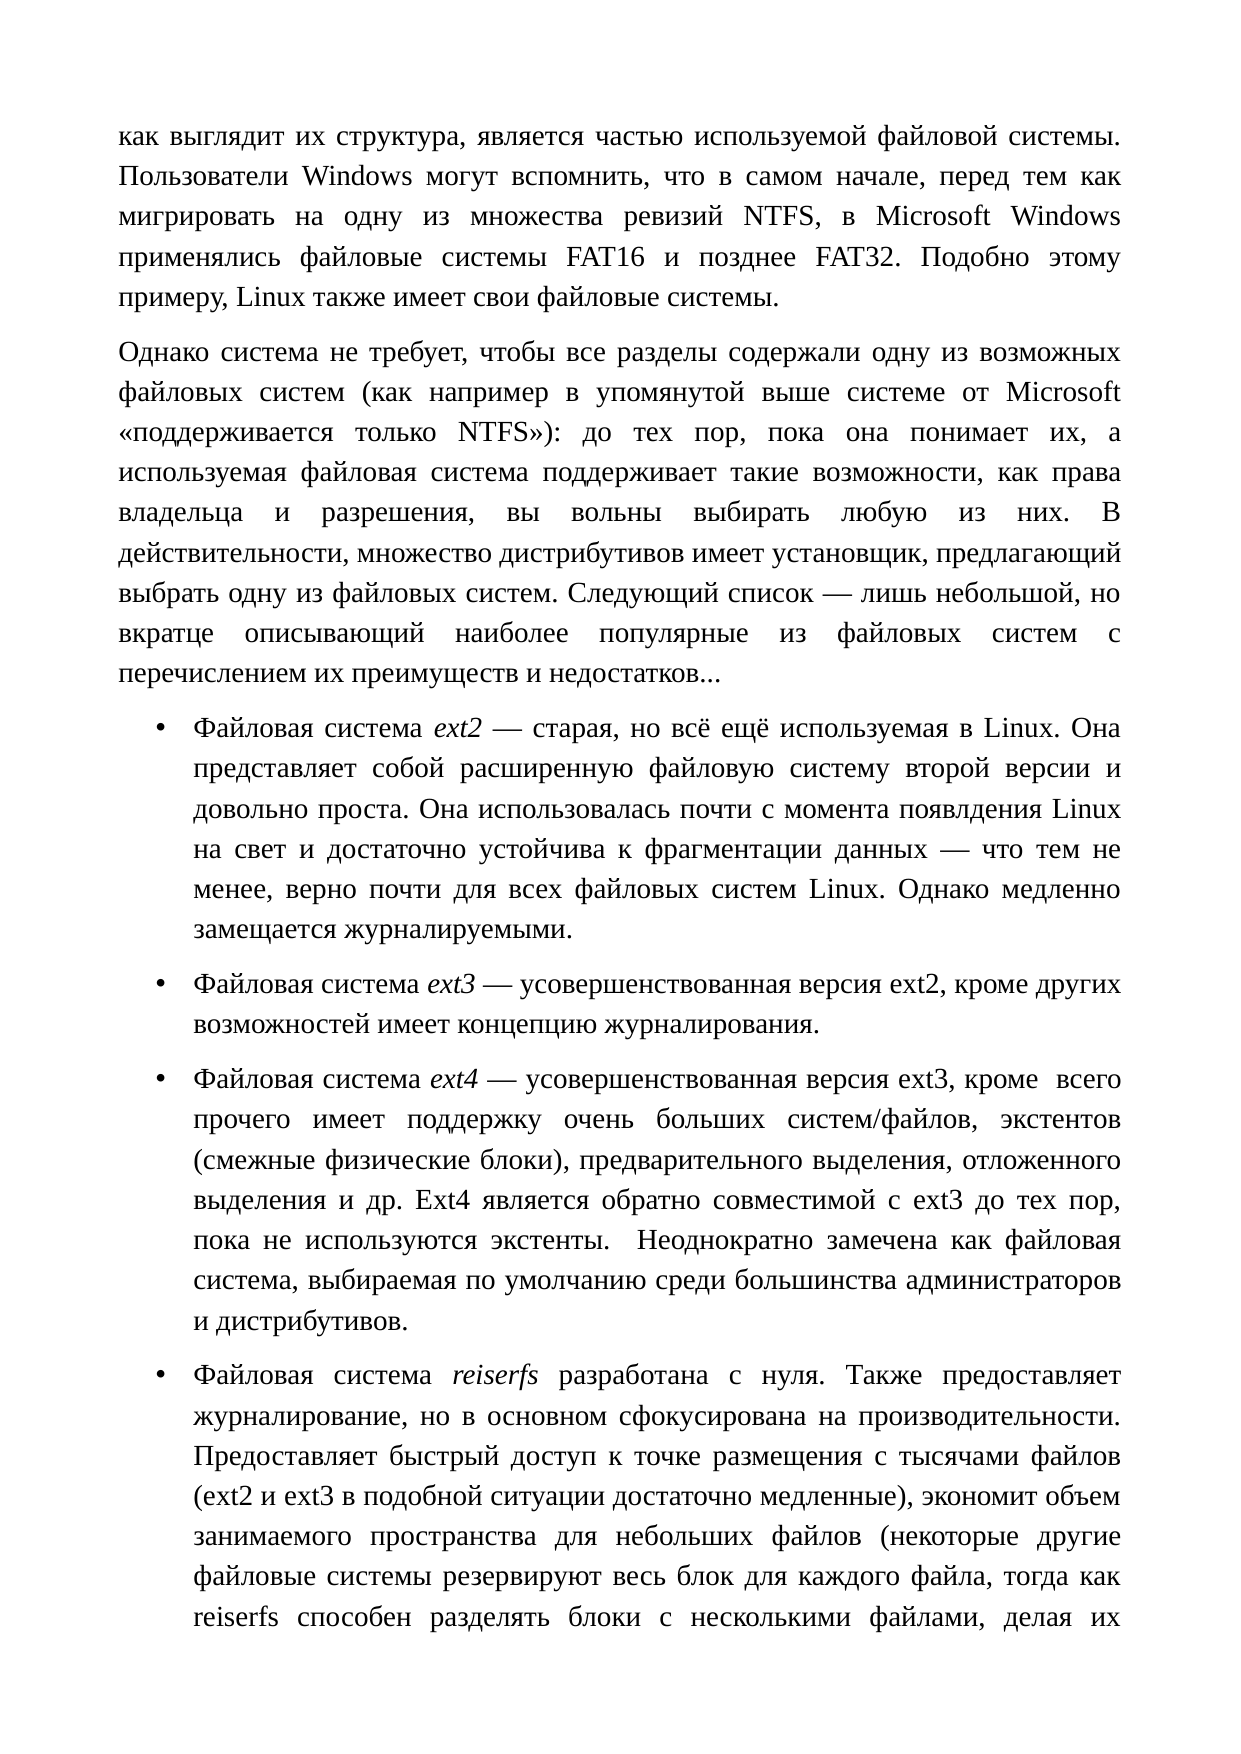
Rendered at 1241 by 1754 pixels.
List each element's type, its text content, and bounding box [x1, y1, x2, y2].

list Файловая система ext3 — усовершенствованная версия ext2, кроме других возможностей имеет концепцию журналирования. [156, 966, 1122, 1040]
text как выглядит их структура, является частью используемой файловой системы. Пользователи Windows могут вспомнить, что в самом начале, перед тем как мигрировать на одну из множества ревизий NTFS, в Microsoft Windows применялись файловые системы FAT16 и позднее FAT32. Подобно этому примеру, Linux также имеет свои файловые системы. [118, 118, 1122, 312]
list Файловая система ext2 — старая, но всё ещё используемая в Linux. Она представляет собой расширенную файловую систему второй версии и довольно проста. Она использовалась почти с момента появлдения Linux на свет и достаточно устойчива к фрагментации данных — что тем не менее, верно почти для всех файловых систем Linux. Однако медленно замещается журналируемыми. [156, 710, 1122, 945]
text Однако система не требует, чтобы все разделы содержали одну из возможных файловых систем (как например в упомянутой выше системе от Microsoft «поддерживается только NTFS»): до тех пор, пока она понимает их, а используемая файловая система поддерживает такие возможности, как права владельца и разрешения, вы вольны выбирать любую из них. В действительности, множество дистрибутивов имеет установщик, предлагающий выбрать одну из файловых систем. Следующий список — лишь небольшой, но вкратце описывающий наиболее популярные из файловых систем с перечислением их преимуществ и недостатков... [118, 334, 1122, 689]
list Файловая система ext4 — усовершенствованная версия ext3, кроме всего прочего имеет поддержку очень больших систем/файлов, экстентов (смежные физические блоки), предварительного выделения, отложенного выделения и др. Ext4 является обратно совместимой с ext3 до тех пор, пока не используются экстенты. Неоднократно замечена как файловая система, выбираемая по умолчанию среди большинства администраторов и дистрибутивов. [156, 1061, 1122, 1336]
list Файловая система reiserfs разработана с нуля. Также предоставляет журналирование, но в основном сфокусирована на производительности. Предоставляет быстрый доступ к точке размещения с тысячами файлов (ext2 и ext3 в подобной ситуации достаточно медленные), экономит объем занимаемого пространства для небольших файлов (некоторые другие файловые системы резервируют весь блок для каждого файла, тогда как reiserfs способен разделять блоки с несколькими файлами, делая их [156, 1357, 1122, 1632]
